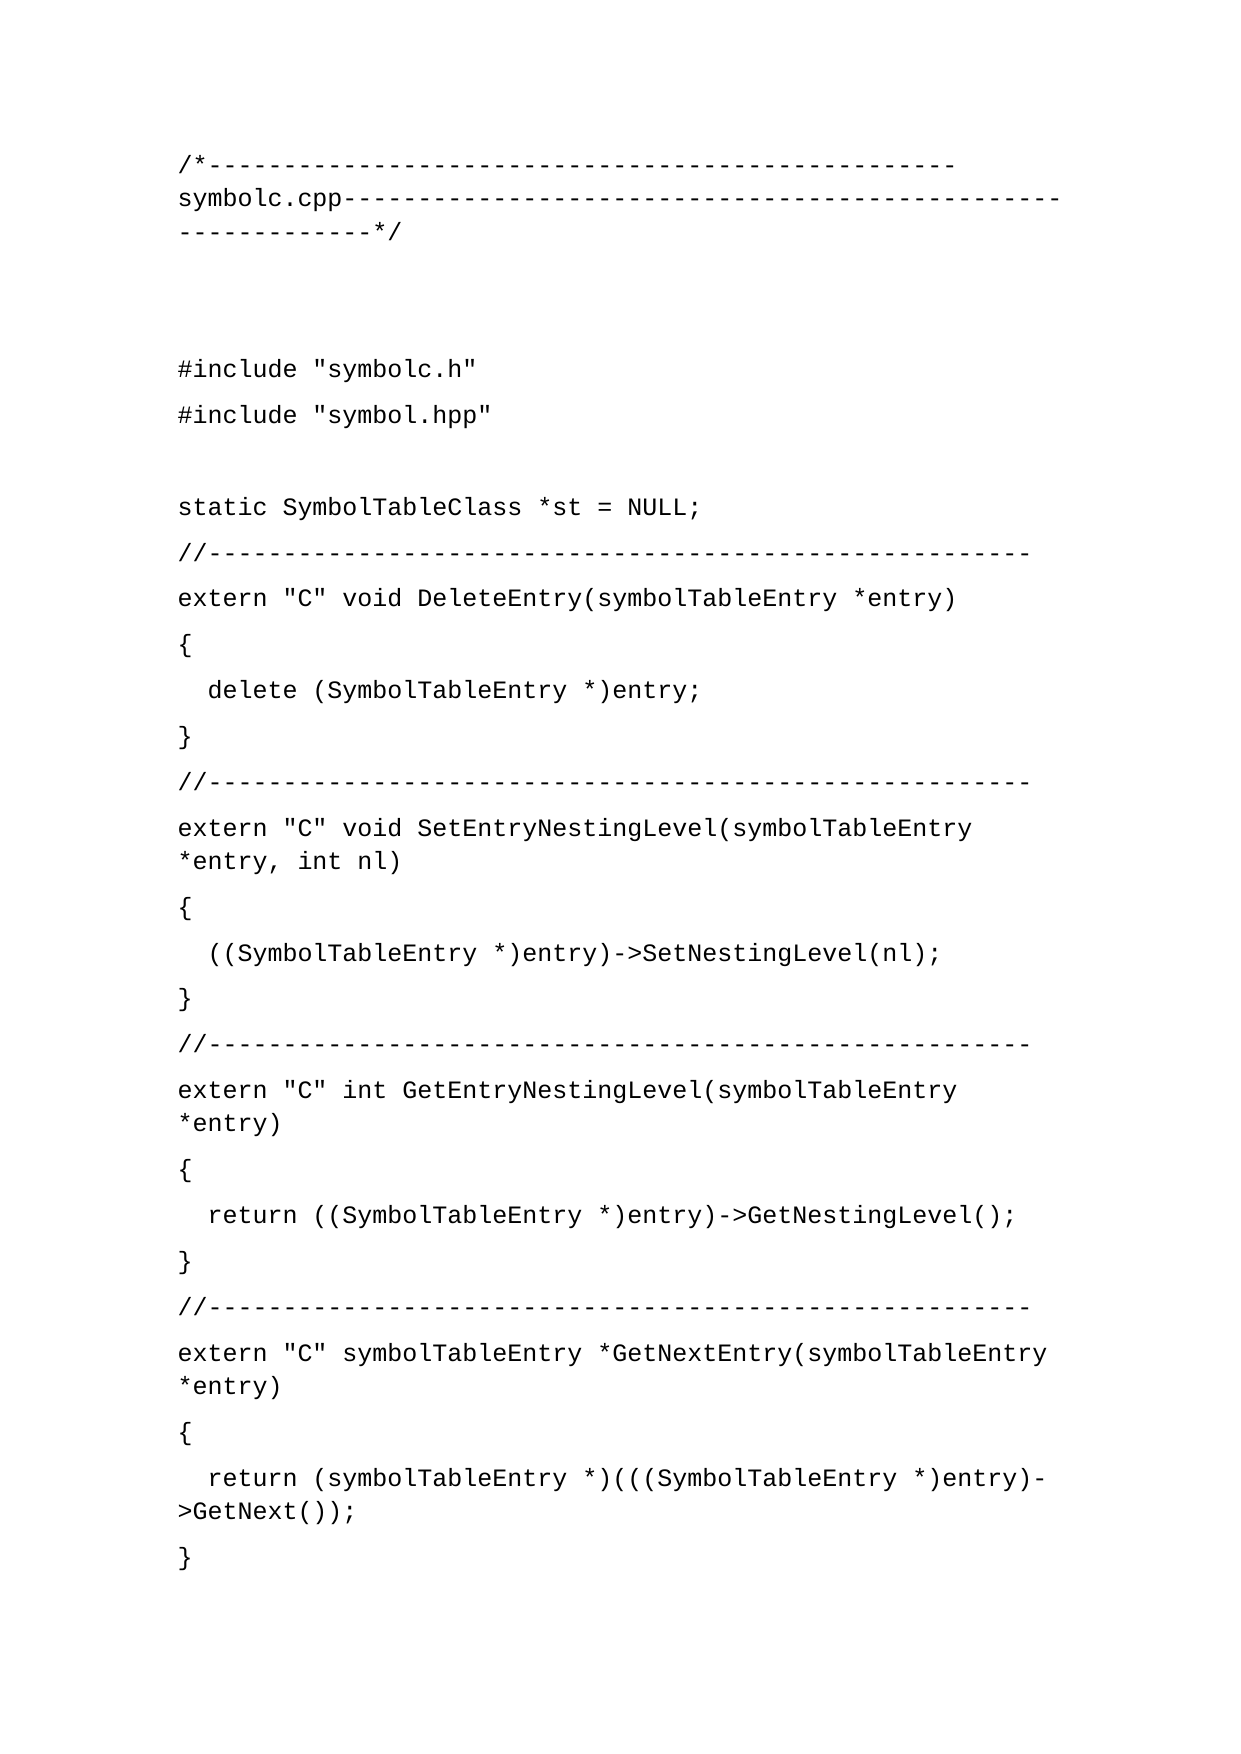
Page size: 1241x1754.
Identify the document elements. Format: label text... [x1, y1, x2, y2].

text //------------------------------------------------------- [177, 535, 1063, 568]
text return ((SymbolTableEntry *)entry)->GetNestingLevel(); [177, 1198, 1063, 1231]
text ((SymbolTableEntry *)entry)->SetNestingLevel(nl); [177, 935, 1063, 968]
text { [177, 1152, 1063, 1185]
text } [177, 1243, 1063, 1277]
text //------------------------------------------------------- [177, 1027, 1063, 1060]
text #include "symbolc.h" [177, 352, 1063, 385]
text extern "C" symbolTableEntry *GetNextEntry(symbolTableEntry *entry) [177, 1335, 1063, 1402]
text //------------------------------------------------------- [177, 764, 1063, 798]
text //------------------------------------------------------- [177, 1289, 1063, 1323]
text extern "C" void DeleteEntry(symbolTableEntry *entry) [177, 581, 1063, 614]
text } [177, 718, 1063, 752]
text { [177, 889, 1063, 923]
text /*--------------------------------------------------symbolc.cpp-------------------------------------------------------------*/ [177, 148, 1063, 248]
text return (symbolTableEntry *)(((SymbolTableEntry *)entry)->GetNext()); [177, 1460, 1063, 1527]
text { [177, 1414, 1063, 1448]
text } [177, 1539, 1063, 1573]
text extern "C" void SetEntryNestingLevel(symbolTableEntry *entry, int nl) [177, 810, 1063, 877]
text { [177, 627, 1063, 660]
text static SymbolTableClass *st = NULL; [177, 489, 1063, 523]
text } [177, 981, 1063, 1014]
text delete (SymbolTableEntry *)entry; [177, 673, 1063, 706]
text extern "C" int GetEntryNestingLevel(symbolTableEntry *entry) [177, 1073, 1063, 1139]
text #include "symbol.hpp" [177, 398, 1063, 431]
